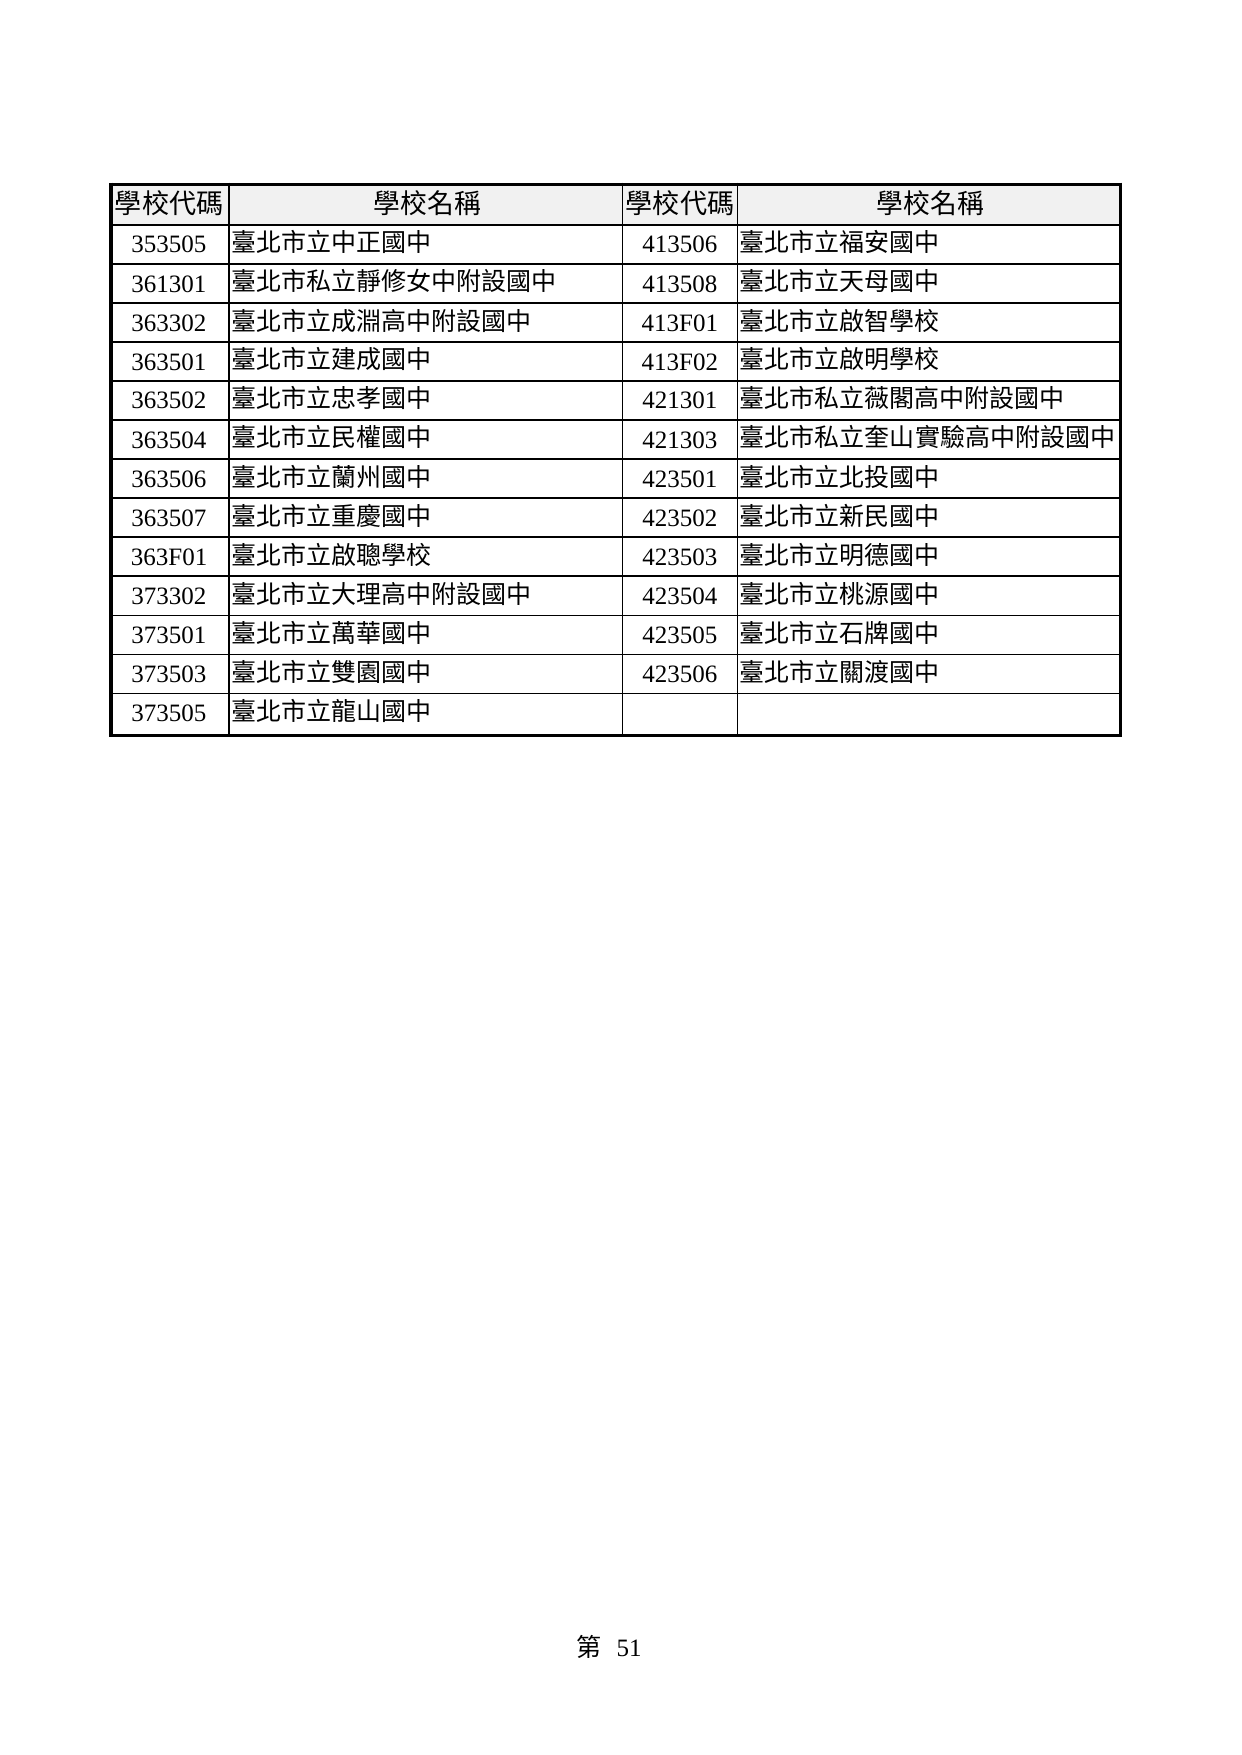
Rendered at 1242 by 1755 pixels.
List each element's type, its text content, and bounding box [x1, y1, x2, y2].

table_cell 臺北市立萬華國中 [230, 616, 622, 653]
table_cell 363501 [113, 343, 228, 380]
table_header 學校代碼 [623, 186, 737, 224]
table_cell 373302 [113, 577, 228, 614]
table_cell 臺北市立啟聰學校 [230, 538, 622, 575]
table_cell 413F02 [623, 343, 737, 380]
table_cell 363504 [113, 421, 228, 458]
table_header 學校代碼 [113, 186, 228, 224]
table_header 學校名稱 [230, 186, 622, 224]
table_cell 423503 [623, 538, 737, 575]
table_cell 423504 [623, 577, 737, 614]
table_cell 421303 [623, 421, 737, 458]
table_cell 373505 [113, 694, 228, 734]
table_cell 423505 [623, 616, 737, 653]
table_cell 363F01 [113, 538, 228, 575]
table_cell 臺北市私立薇閣高中附設國中 [738, 382, 1119, 419]
table_cell 臺北市立建成國中 [230, 343, 622, 380]
table_cell 臺北市立新民國中 [738, 499, 1119, 536]
table_cell [623, 694, 737, 734]
table_cell 臺北市立明德國中 [738, 538, 1119, 575]
table_cell 臺北市立重慶國中 [230, 499, 622, 536]
table_cell 363502 [113, 382, 228, 419]
table_cell 421301 [623, 382, 737, 419]
table_header 學校名稱 [738, 186, 1119, 224]
table_cell 363506 [113, 460, 228, 497]
table_cell 臺北市立蘭州國中 [230, 460, 622, 497]
table_cell 373501 [113, 616, 228, 653]
table_cell 361301 [113, 265, 228, 302]
table_cell 臺北市立啟智學校 [738, 304, 1119, 341]
table_cell 臺北市立中正國中 [230, 226, 622, 263]
table_cell 423502 [623, 499, 737, 536]
table_cell 臺北市立成淵高中附設國中 [230, 304, 622, 341]
table_cell 413508 [623, 265, 737, 302]
table_cell 臺北市立天母國中 [738, 265, 1119, 302]
table_cell 臺北市立忠孝國中 [230, 382, 622, 419]
table_cell 363302 [113, 304, 228, 341]
table_cell 373503 [113, 655, 228, 692]
table_cell 臺北市立桃源國中 [738, 577, 1119, 614]
table_cell [738, 694, 1119, 734]
table_cell 363507 [113, 499, 228, 536]
table_cell 臺北市立民權國中 [230, 421, 622, 458]
table_cell 423501 [623, 460, 737, 497]
table_cell 413506 [623, 226, 737, 263]
table_cell 臺北市私立靜修女中附設國中 [230, 265, 622, 302]
table_cell 臺北市立石牌國中 [738, 616, 1119, 653]
table_cell 臺北市立關渡國中 [738, 655, 1119, 692]
table_cell 臺北市立大理高中附設國中 [230, 577, 622, 614]
table_cell 413F01 [623, 304, 737, 341]
table_cell 臺北市立啟明學校 [738, 343, 1119, 380]
table_cell 353505 [113, 226, 228, 263]
table_cell 423506 [623, 655, 737, 692]
table_cell 臺北市私立奎山實驗高中附設國中 [738, 421, 1119, 458]
table_cell 臺北市立福安國中 [738, 226, 1119, 263]
table_cell 臺北市立雙園國中 [230, 655, 622, 692]
table_cell 臺北市立龍山國中 [230, 694, 622, 734]
table_cell 臺北市立北投國中 [738, 460, 1119, 497]
